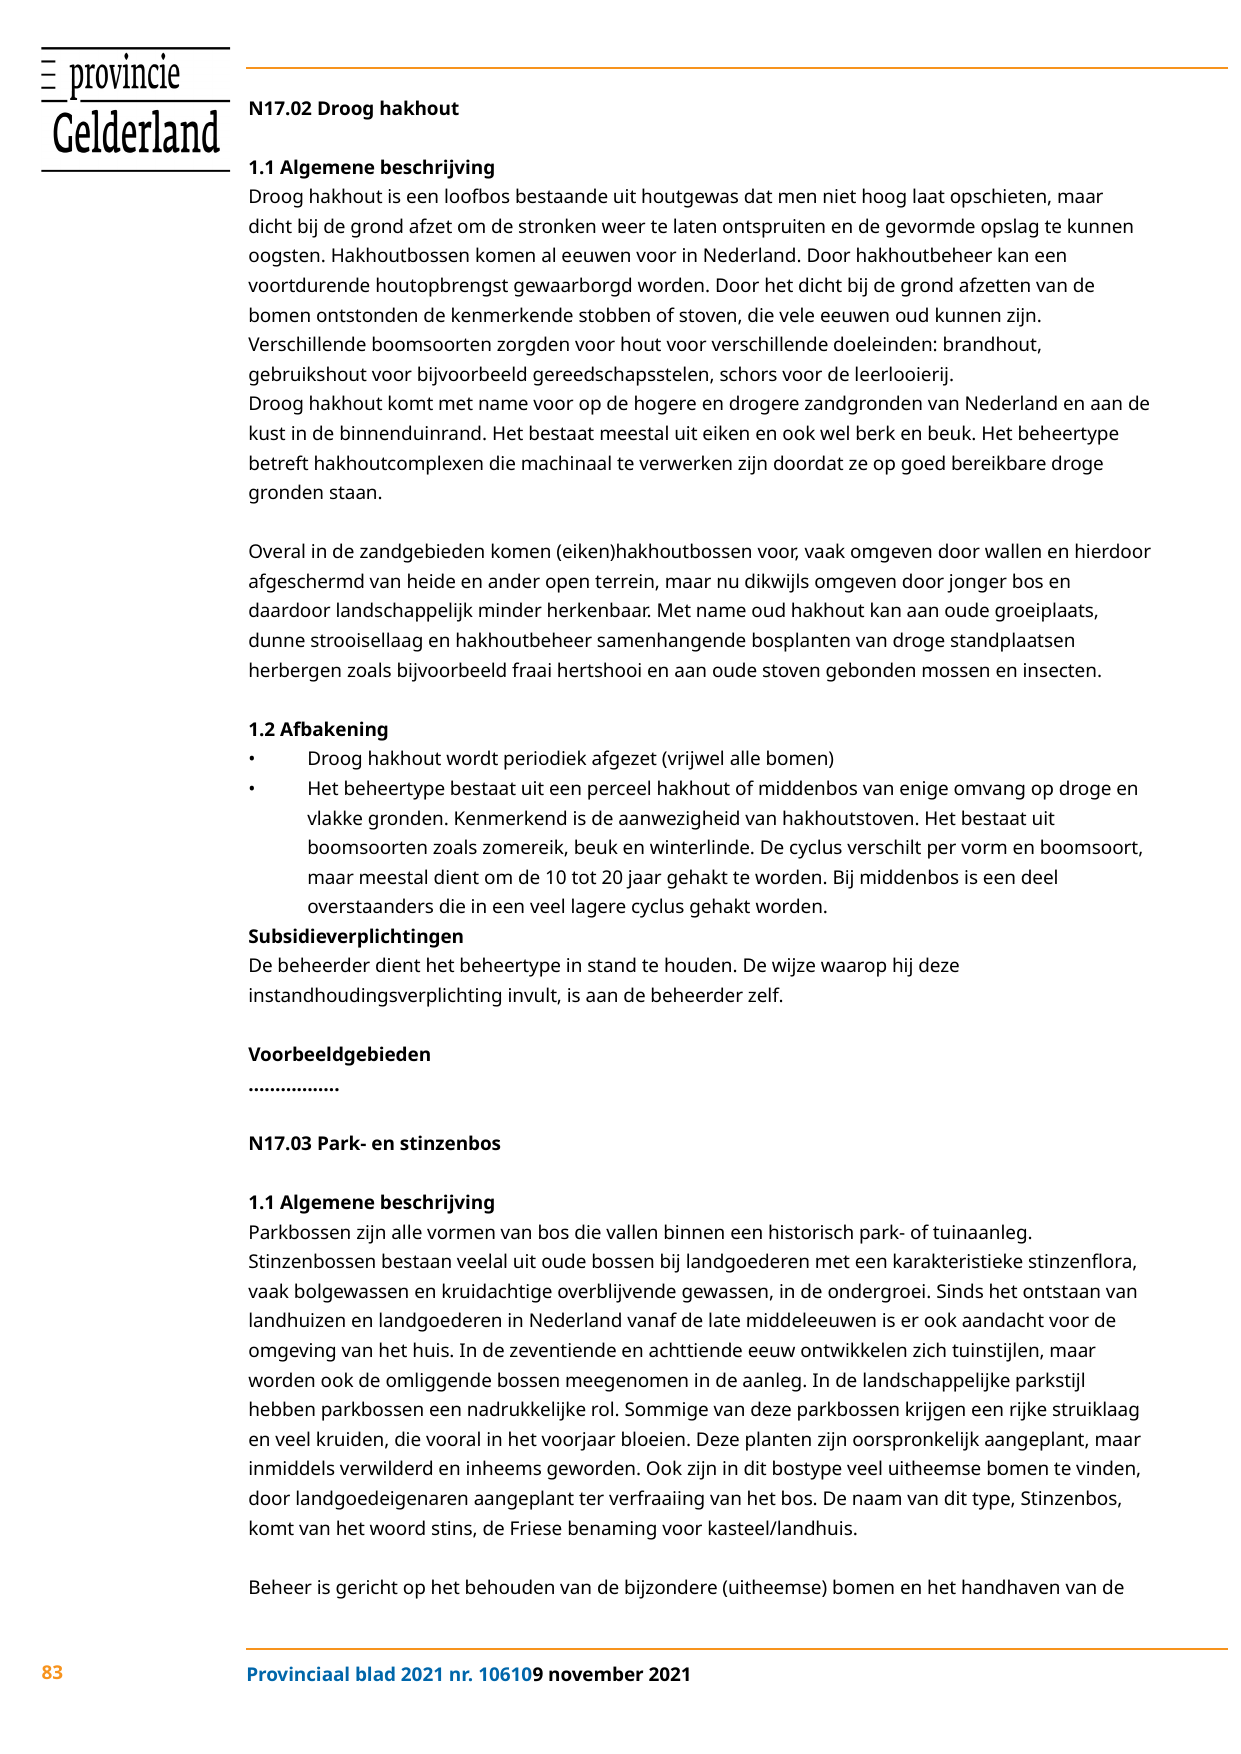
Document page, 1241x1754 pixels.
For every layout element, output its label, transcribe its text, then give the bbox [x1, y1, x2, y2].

text Droog hakhout komt met name voor op de hogere en drogere zandgronden van Nederland en aan de kust in de binnenduinrand. Het bestaat meestal uit eiken en ook wel berk en beuk. Het beheertype betreft hakhoutcomplexen die machinaal te verwerken zijn doordat ze op goed bereikbare droge gronden staan. [248, 391, 1152, 505]
text N17.03 Park- en stinzenbos [248, 1130, 1152, 1156]
list Het beheertype bestaat uit een perceel hakhout of middenbos van enige omvang op droge en vlakke gronden. Kenmerkend is de aanwezigheid van hakhoutstoven. Het bestaat uit boomsoorten zoals zomereik, beuk en winterlinde. De cyclus verschilt per vorm en boomsoort, maar meestal dient om de 10 tot 20 jaar gehakt te worden. Bij middenbos is een deel overstaanders die in een veel lagere cyclus gehakt worden. [248, 775, 1152, 919]
text De beheerder dient het beheertype in stand te houden. De wijze waarop hij deze instandhoudingsverplichting invult, is aan de beheerder zelf. [248, 953, 1152, 1008]
text Subsidieverplichtingen [248, 923, 1152, 949]
text Parkbossen zijn alle vormen van bos die vallen binnen een historisch park- of tuinaanleg. Stinzenbossen bestaan veelal uit oude bossen bij landgoederen met een karakteristieke stinzenflora, vaak bolgewassen en kruidachtige overblijvende gewassen, in de ondergroei. Sinds het ontstaan van landhuizen en landgoederen in Nederland vanaf de late middeleeuwen is er ook aandacht voor de omgeving van het huis. In de zeventiende en achttiende eeuw ontwikkelen zich tuinstijlen, maar worden ook de omliggende bossen meegenomen in de aanleg. In de landschappelijke parkstijl hebben parkbossen een nadrukkelijke rol. Sommige van deze parkbossen krijgen een rijke struiklaag en veel kruiden, die vooral in het voorjaar bloeien. Deze planten zijn oorspronkelijk aangeplant, maar inmiddels verwilderd en inheems geworden. Ook zijn in dit bostype veel uitheemse bomen te vinden, door landgoedeigenaren aangeplant ter verfraaiing van het bos. De naam van dit type, Stinzenbos, komt van het woord stins, de Friese benaming voor kasteel/landhuis. [248, 1219, 1152, 1541]
text Overal in de zandgebieden komen (eiken)hakhoutbossen voor, vaak omgeven door wallen en hierdoor afgeschermd van heide en ander open terrein, maar nu dikwijls omgeven door jonger bos en daardoor landschappelijk minder herkenbaar. Met name oud hakhout kan aan oude groeiplaats, dunne strooisellaag en hakhoutbeheer samenhangende bosplanten van droge standplaatsen herbergen zoals bijvoorbeeld fraai hertshooi en aan oude stoven gebonden mossen en insecten. [248, 538, 1152, 683]
text 1.1 Algemene beschrijving [248, 154, 1152, 180]
list Droog hakhout wordt periodiek afgezet (vrijwel alle bomen) [248, 746, 1152, 771]
text 1.2 Afbakening [248, 716, 1152, 742]
text …………….. [248, 1071, 1152, 1097]
text 1.1 Algemene beschrijving [248, 1189, 1152, 1215]
text Beheer is gericht op het behouden van de bijzondere (uitheemse) bomen en het handhaven van de [248, 1574, 1152, 1600]
text N17.02 Droog hakhout [248, 95, 1152, 121]
text Voorbeeldgebieden [248, 1041, 1152, 1067]
text Droog hakhout is een loofbos bestaande uit houtgewas dat men niet hoog laat opschieten, maar dicht bij de grond afzet om de stronken weer te laten ontspruiten en de gevormde opslag te kunnen oogsten. Hakhoutbossen komen al eeuwen voor in Nederland. Door hakhoutbeheer kan een voortdurende houtopbrengst gewaarborgd worden. Door het dicht bij de grond afzetten van de bomen ontstonden de kenmerkende stobben of stoven, die vele eeuwen oud kunnen zijn. Verschillende boomsoorten zorgden voor hout voor verschillende doeleinden: brandhout, gebruikshout voor bijvoorbeeld gereedschapsstelen, schors voor de leerlooierij. [248, 183, 1152, 387]
picture [41, 47, 231, 172]
